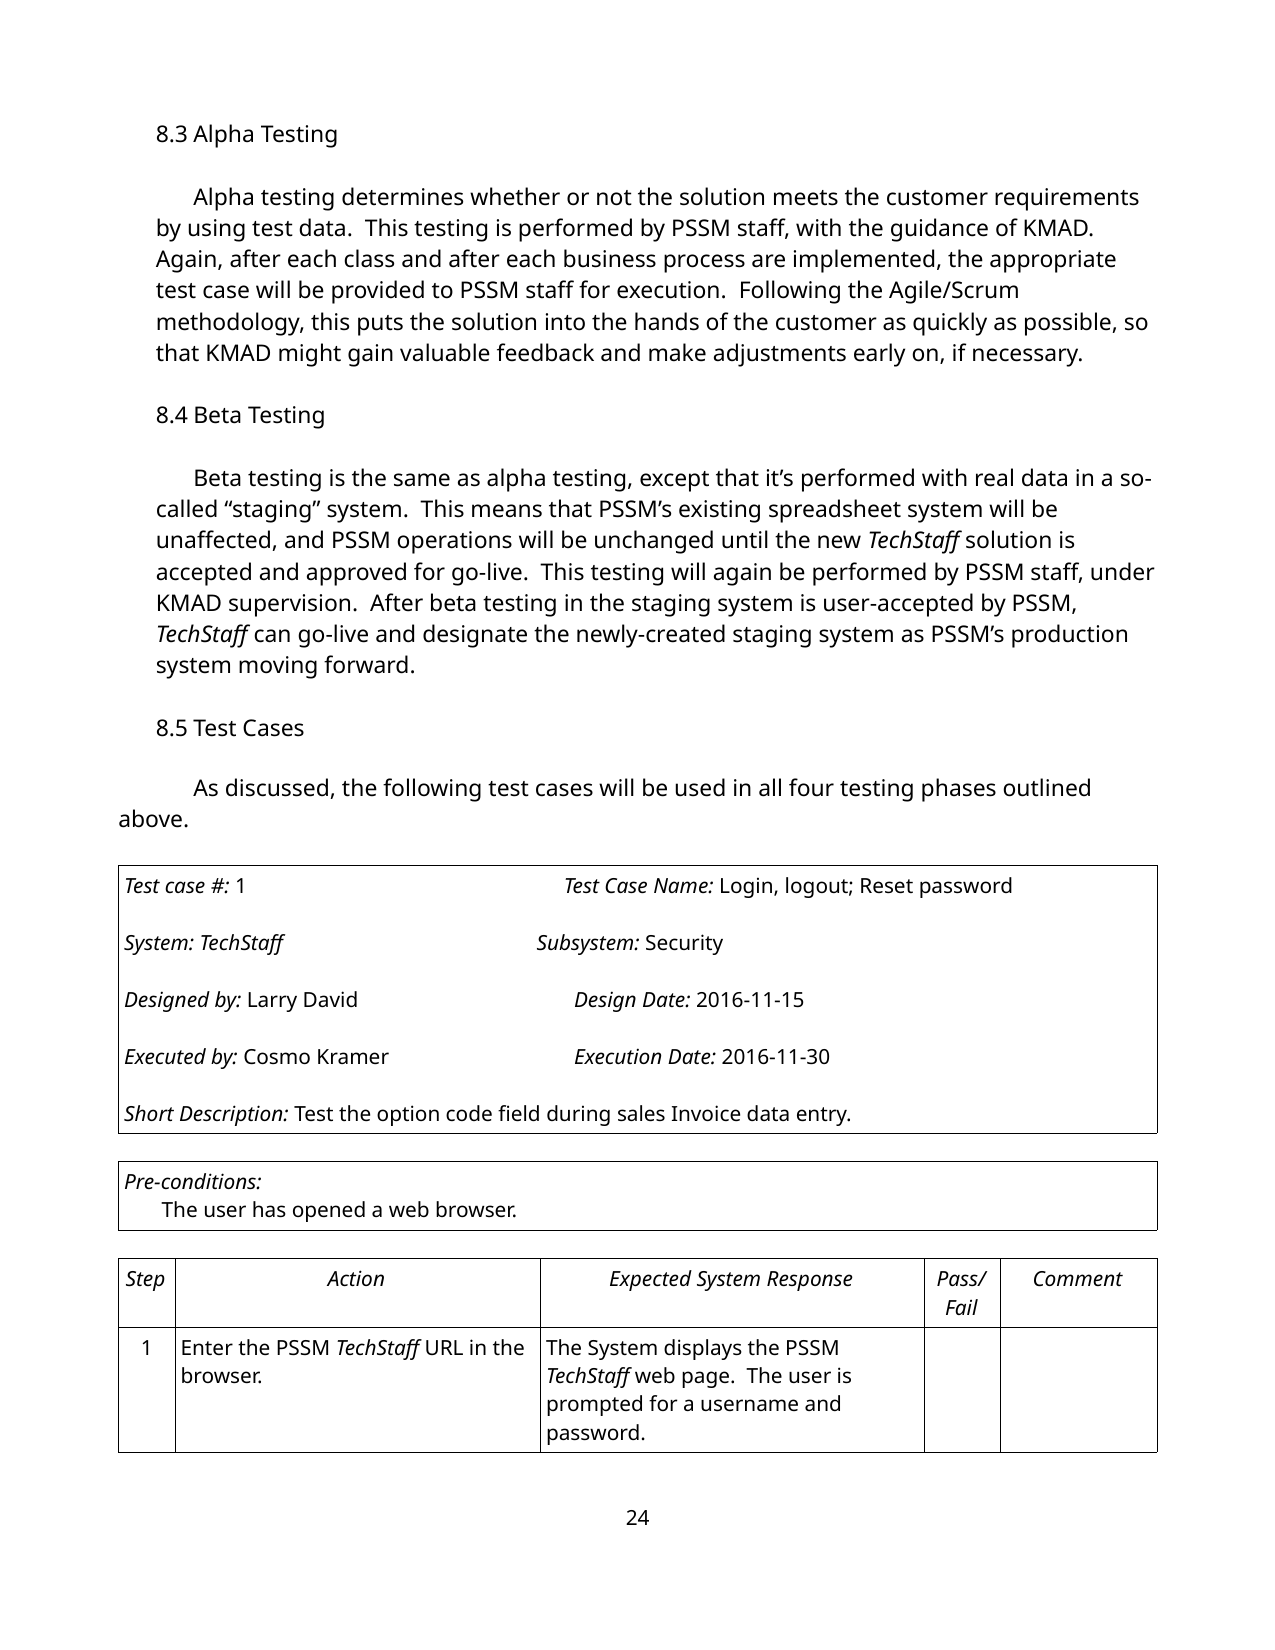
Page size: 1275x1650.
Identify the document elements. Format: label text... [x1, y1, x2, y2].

table_cell 1 [119, 1328, 175, 1452]
table_header Pre-conditions: The user has opened a web browser. [119, 1162, 1157, 1230]
text Beta testing is the same as alpha testing, except that it’s performed with real data in a so-called “staging” system. This means that PSSM’s existing spreadsheet system will be unaffected, and PSSM operations will be unchanged until the new TechStaff solution is accepted and approved for go-live. This testing will again be performed by PSSM staff, under KMAD supervision. After beta testing in the staging system is user-accepted by PSSM, TechStaff can go-live and designate the newly-created staging system as PSSM’s production system moving forward. [156, 462, 1157, 681]
text As discussed, the following test cases will be used in all four testing phases outlined above. [118, 772, 1157, 834]
table_header Expected System Response [541, 1259, 924, 1327]
text Alpha testing determines whether or not the solution meets the customer requirements by using test data. This testing is performed by PSSM staff, with the guidance of KMAD. Again, after each class and after each business process are implemented, the appropriate test case will be provided to PSSM staff for execution. Following the Agile/Scrum methodology, this puts the solution into the hands of the customer as quickly as possible, so that KMAD might gain valuable feedback and make adjustments early on, if necessary. [156, 181, 1157, 368]
table_cell [1001, 1328, 1157, 1452]
table_header Test case #: 1 Test Case Name: Login, logout; Reset password System: TechStaff Subsystem: Security Designed by: Larry David Design Date: 2016-11-15 Executed by: Cosmo Kramer Execution Date: 2016-11-30 Short Description: Test the option code field during sales Invoice data entry. [119, 866, 1157, 1133]
table_header Step [119, 1259, 175, 1327]
table_cell Enter the PSSM TechStaff URL in the browser. [176, 1328, 540, 1452]
table_header Pass/ Fail [925, 1259, 1000, 1327]
text 8.5 Test Cases [156, 712, 1157, 743]
text 8.3 Alpha Testing [156, 118, 1157, 149]
table_cell The System displays the PSSM TechStaff web page. The user is prompted for a username and password. [541, 1328, 924, 1452]
table_cell [925, 1328, 1000, 1452]
table_header Action [176, 1259, 540, 1327]
text 8.4 Beta Testing [156, 399, 1157, 431]
table_header Comment [1001, 1259, 1157, 1327]
